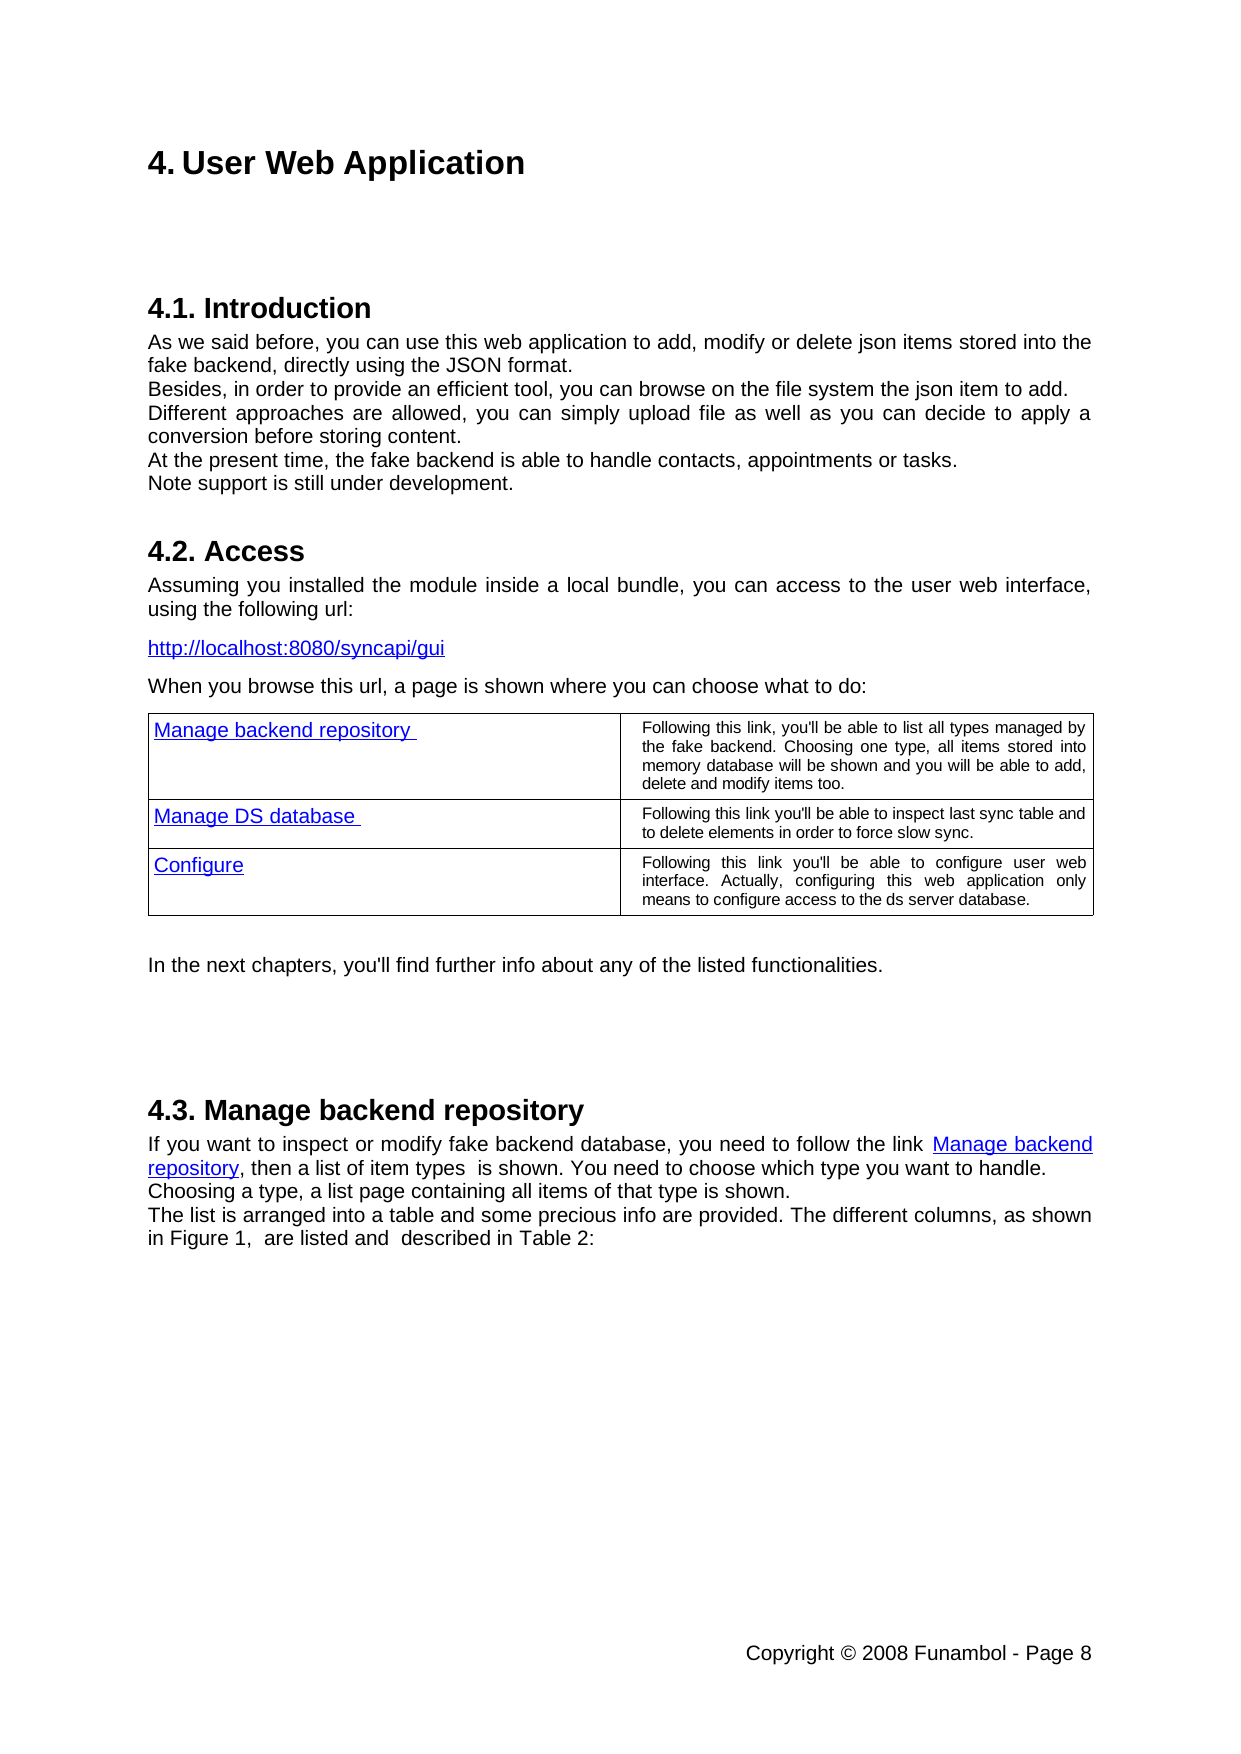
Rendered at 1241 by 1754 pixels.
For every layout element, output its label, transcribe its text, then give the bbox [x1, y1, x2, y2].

table_cell Following this link you'll be able to inspect last sync table and to delete elements in order to force slow sync. [621, 800, 1093, 848]
table_header Following this link, you'll be able to list all types managed by the fake backend. Choosing one type, all items stored into memory database will be shown and you will be able to add, delete and modify items too. [621, 714, 1093, 799]
table_cell Following this link you'll be able to configure user web interface. Actually, configuring this web application only means to configure access to the ds server database. [621, 849, 1093, 915]
text When you browse this url, a page is shown where you can choose what to do: [148, 674, 1093, 698]
subtitle User Web Application [148, 144, 1093, 181]
subtitle Introduction [148, 292, 1093, 324]
text As we said before, you can use this web application to add, modify or delete json items stored into the fake backend, directly using the JSON format. Besides, in order to provide an efficient tool, you can browse on the file system the json item to add. Different approaches are allowed, you can simply upload file as well as you can decide to apply a conversion before storing content. At the present time, the fake backend is able to handle contacts, appointments or tasks. Note support is still under development. [148, 330, 1093, 495]
text In the next chapters, you'll find further info about any of the listed functionalities. [148, 953, 1093, 977]
table_header Manage backend repository [149, 714, 620, 799]
text Assuming you installed the module inside a local bundle, you can access to the user web interface, using the following url: [148, 574, 1093, 621]
subtitle Manage backend repository [148, 1094, 1093, 1126]
subtitle Access [148, 535, 1093, 568]
text If you want to inspect or modify fake backend database, you need to follow the link Manage backend repository, then a list of item types is shown. You need to choose which type you want to handle. Choosing a type, a list page containing all items of that type is shown. The list is arranged into a table and some precious info are provided. The different columns, as shown in Figure 1, are listed and described in Table 2: [148, 1133, 1093, 1250]
text http://localhost:8080/syncapi/gui [148, 636, 1093, 659]
table_cell Configure [149, 849, 620, 915]
table_cell Manage DS database [149, 800, 620, 848]
